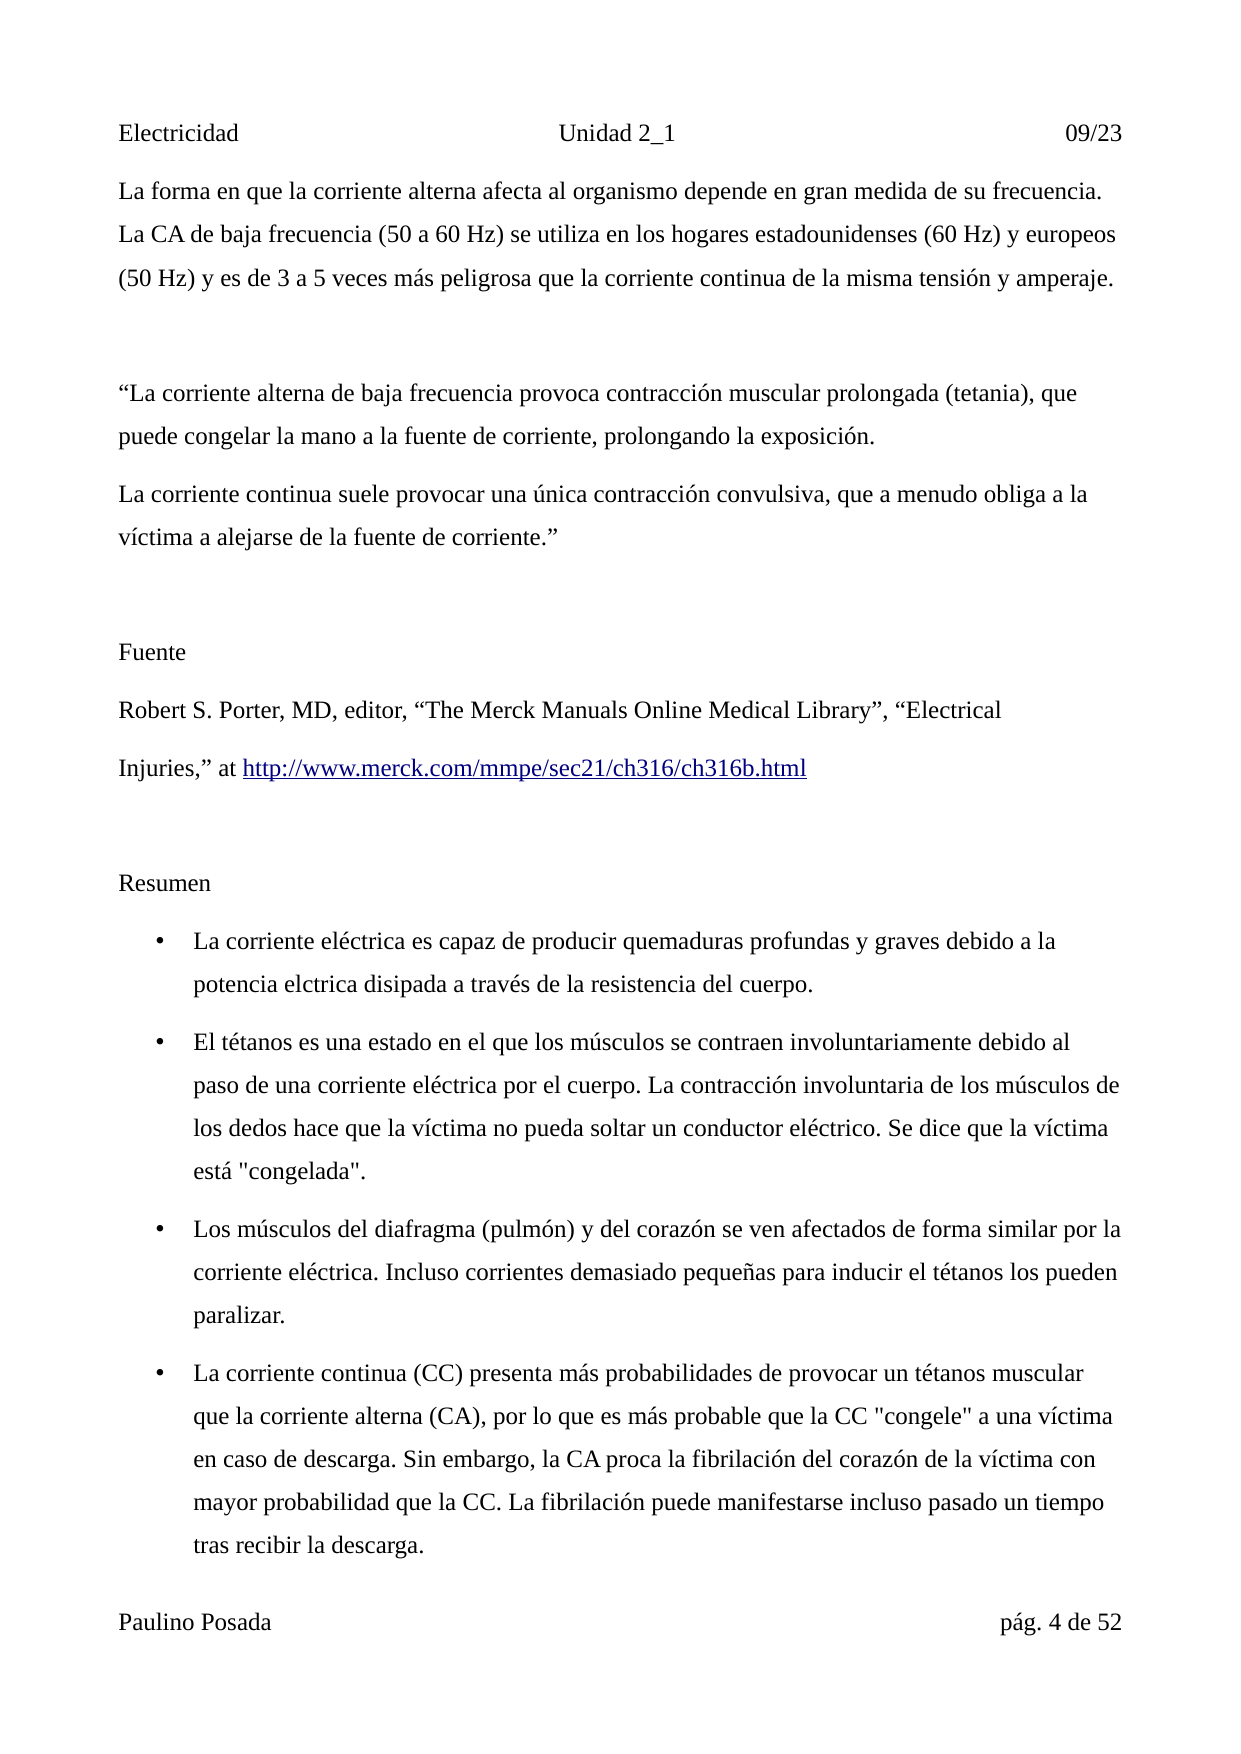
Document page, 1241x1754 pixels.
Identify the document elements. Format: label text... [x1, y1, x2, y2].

text Resumen [118, 868, 1122, 897]
text Robert S. Porter, MD, editor, “The Merck Manuals Online Medical Library”, “Electrical [118, 695, 1122, 724]
list La corriente continua (CC) presenta más probabilidades de provocar un tétanos muscular que la corriente alterna (CA), por lo que es más probable que la CC "congele" a una víctima en caso de descarga. Sin embargo, la CA proca la fibrilación del corazón de la víctima con mayor probabilidad que la CC. La fibrilación puede manifestarse incluso pasado un tiempo tras recibir la descarga. [156, 1358, 1122, 1559]
list La corriente eléctrica es capaz de producir quemaduras profundas y graves debido a la potencia elctrica disipada a través de la resistencia del cuerpo. [156, 926, 1122, 998]
text Injuries,” at http://www.merck.com/mmpe/sec21/ch316/ch316b.html [118, 753, 1122, 782]
list El tétanos es una estado en el que los músculos se contraen involuntariamente debido al paso de una corriente eléctrica por el cuerpo. La contracción involuntaria de los músculos de los dedos hace que la víctima no pueda soltar un conductor eléctrico. Se dice que la víctima está "congelada". [156, 1027, 1122, 1185]
list Los músculos del diafragma (pulmón) y del corazón se ven afectados de forma similar por la corriente eléctrica. Incluso corrientes demasiado pequeñas para inducir el tétanos los pueden paralizar. [156, 1214, 1122, 1329]
text Fuente [118, 637, 1122, 666]
text La corriente continua suele provocar una única contracción convulsiva, que a menudo obliga a la víctima a alejarse de la fuente de corriente.” [118, 479, 1122, 551]
text “La corriente alterna de baja frecuencia provoca contracción muscular prolongada (tetania), que puede congelar la mano a la fuente de corriente, prolongando la exposición. [118, 378, 1122, 450]
text La forma en que la corriente alterna afecta al organismo depende en gran medida de su frecuencia. La CA de baja frecuencia (50 a 60 Hz) se utiliza en los hogares estadounidenses (60 Hz) y europeos (50 Hz) y es de 3 a 5 veces más peligrosa que la corriente continua de la misma tensión y amperaje. [118, 176, 1122, 291]
